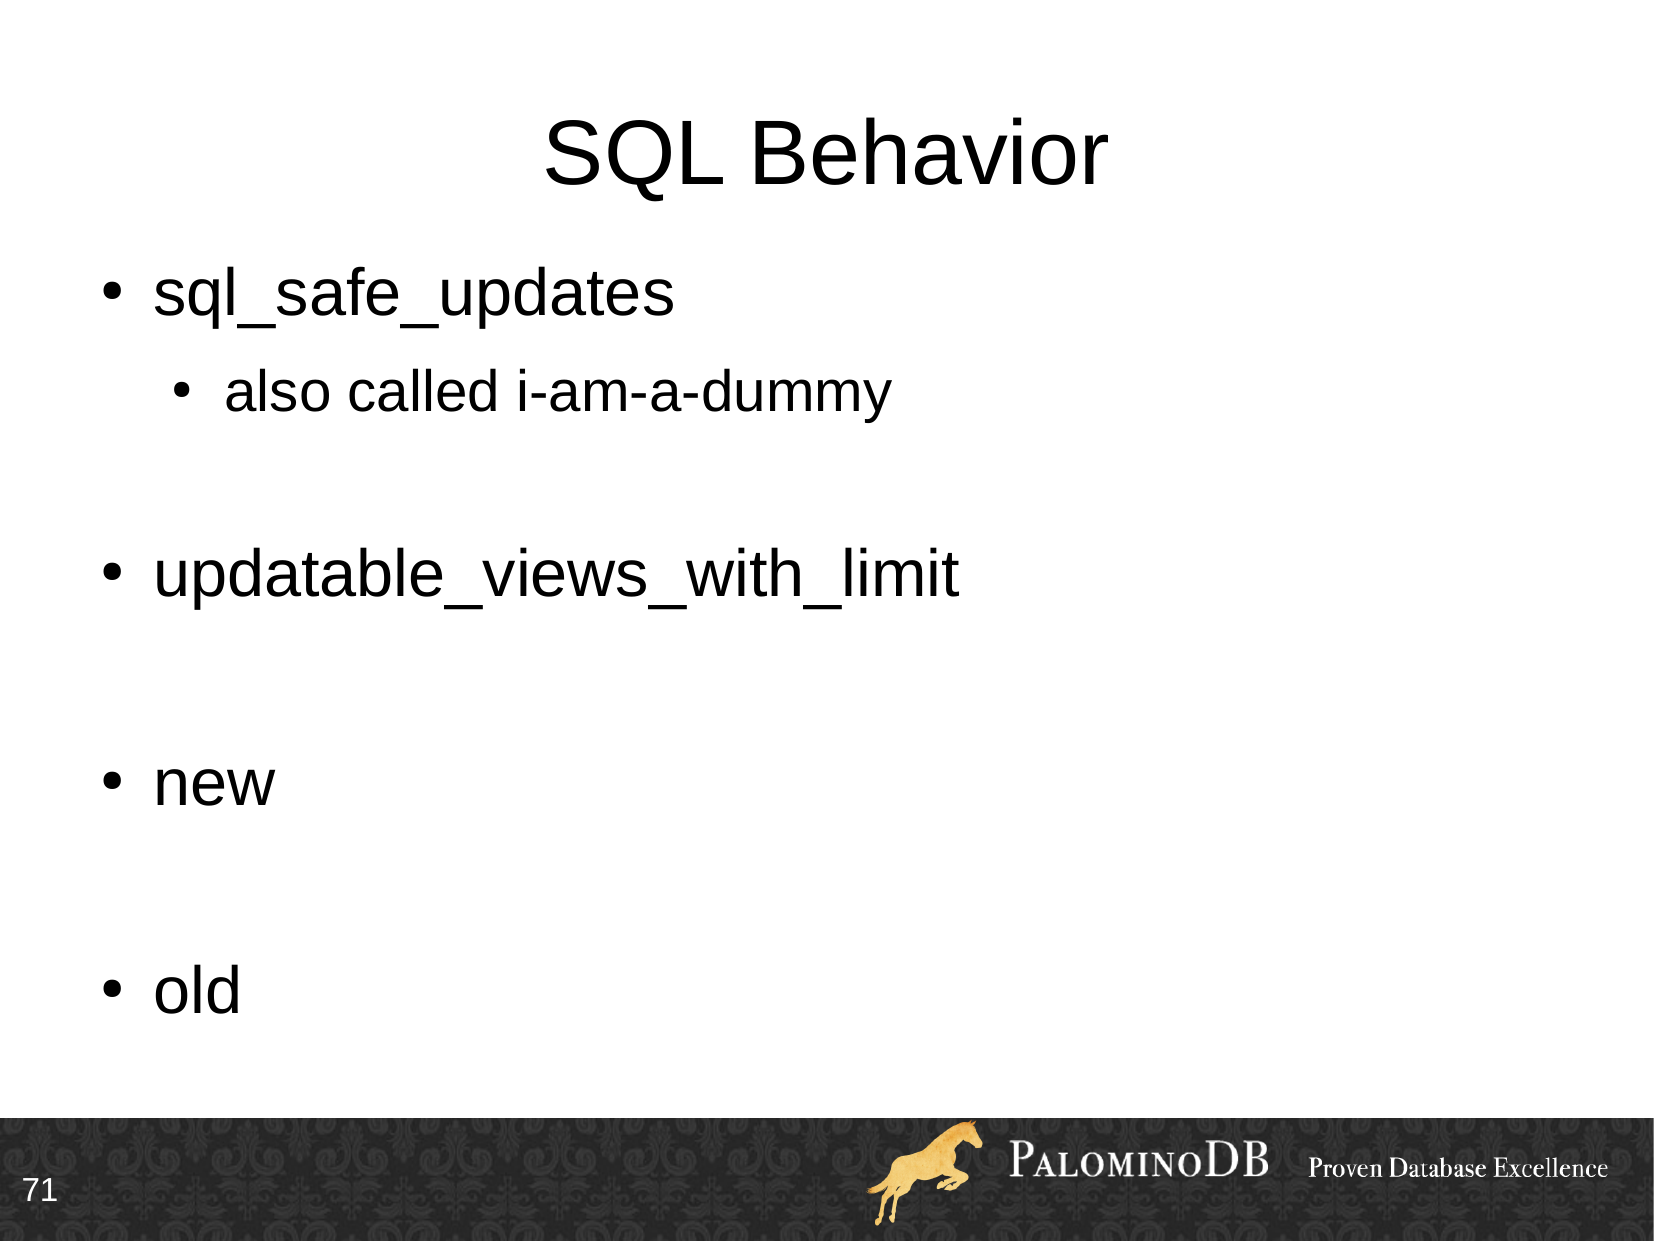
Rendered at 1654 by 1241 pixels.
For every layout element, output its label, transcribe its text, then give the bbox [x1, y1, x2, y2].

picture [0, 1109, 1654, 1241]
title SQL Behavior [82, 49, 1571, 254]
list sql_safe_updates also called i-am-a-dummy updatable_views_with_limit new old [82, 254, 1571, 1074]
